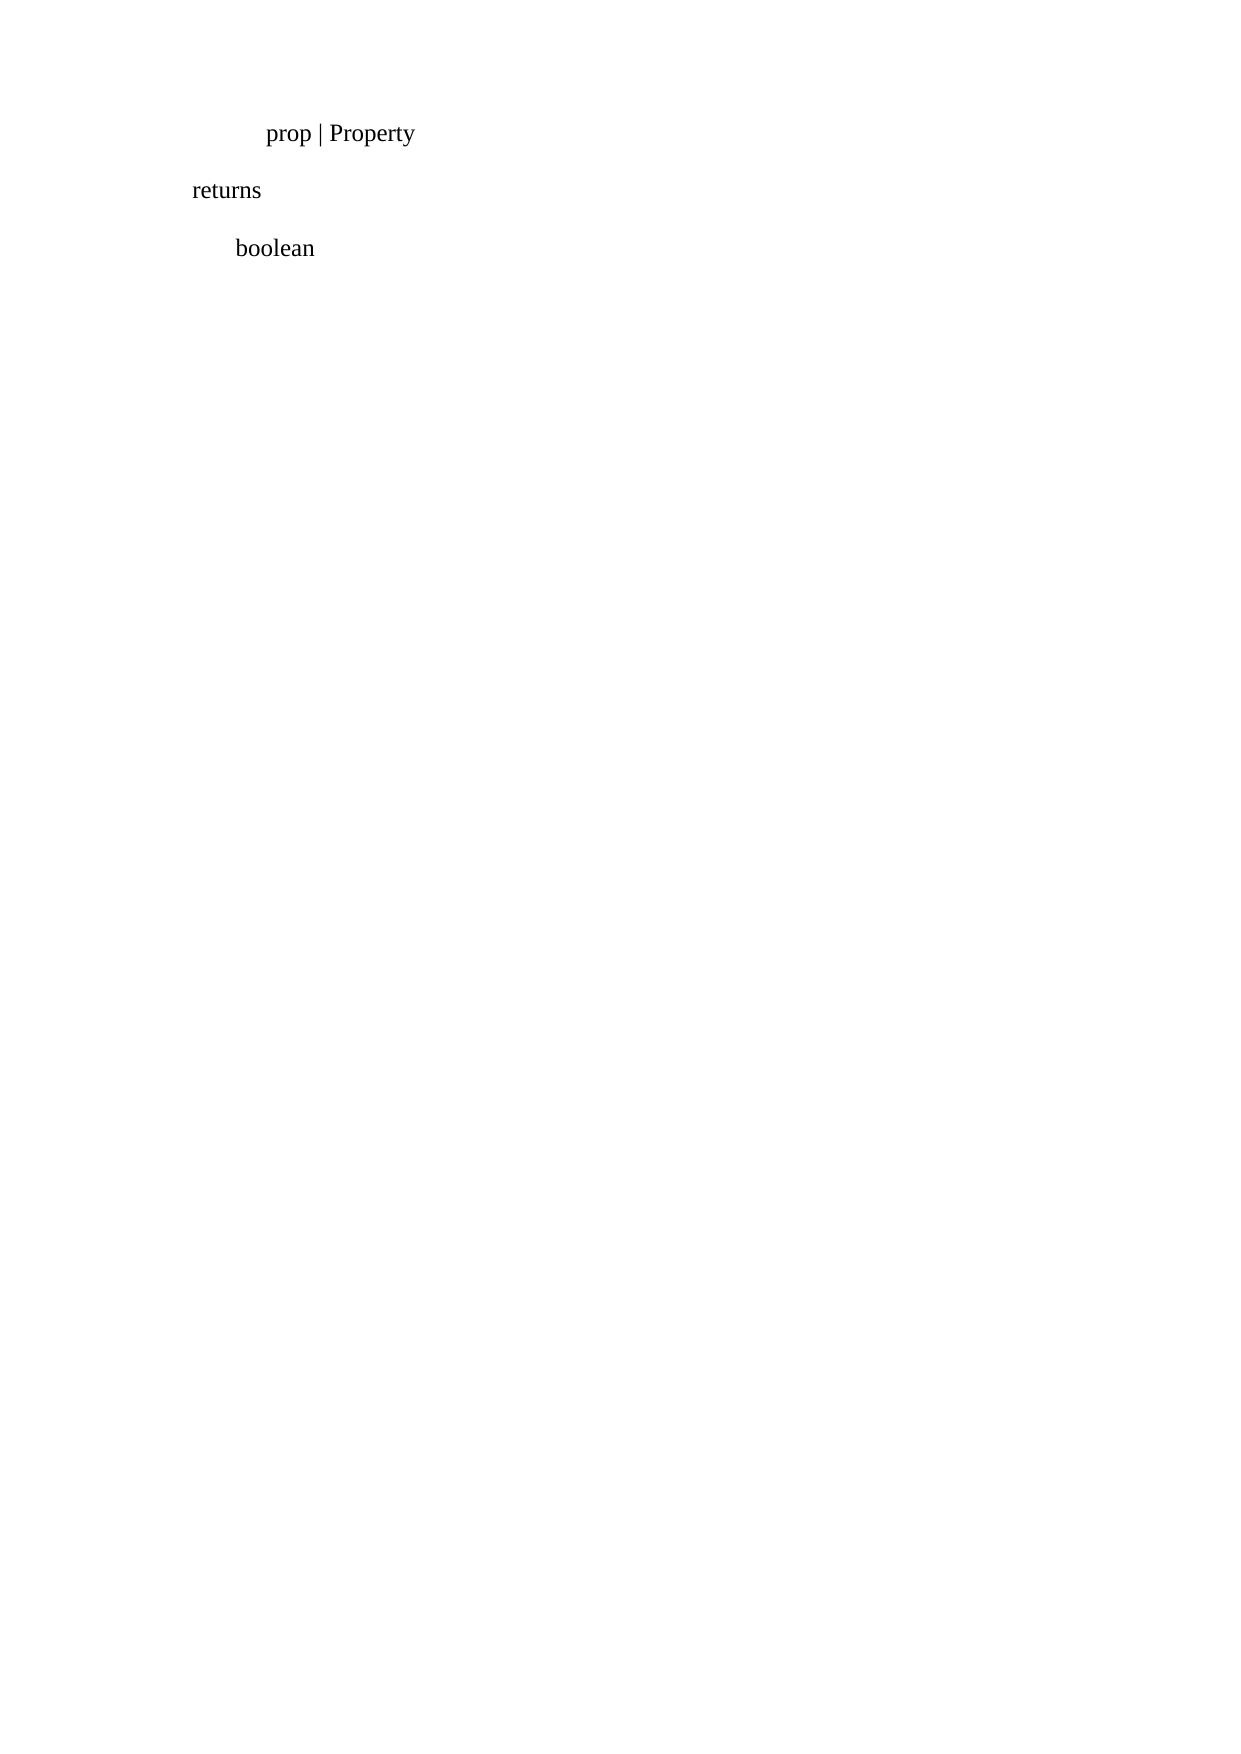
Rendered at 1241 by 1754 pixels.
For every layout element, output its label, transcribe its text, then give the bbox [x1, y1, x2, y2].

text prop | Property [118, 118, 1122, 147]
text returns [118, 176, 1122, 204]
text boolean [118, 233, 1122, 262]
